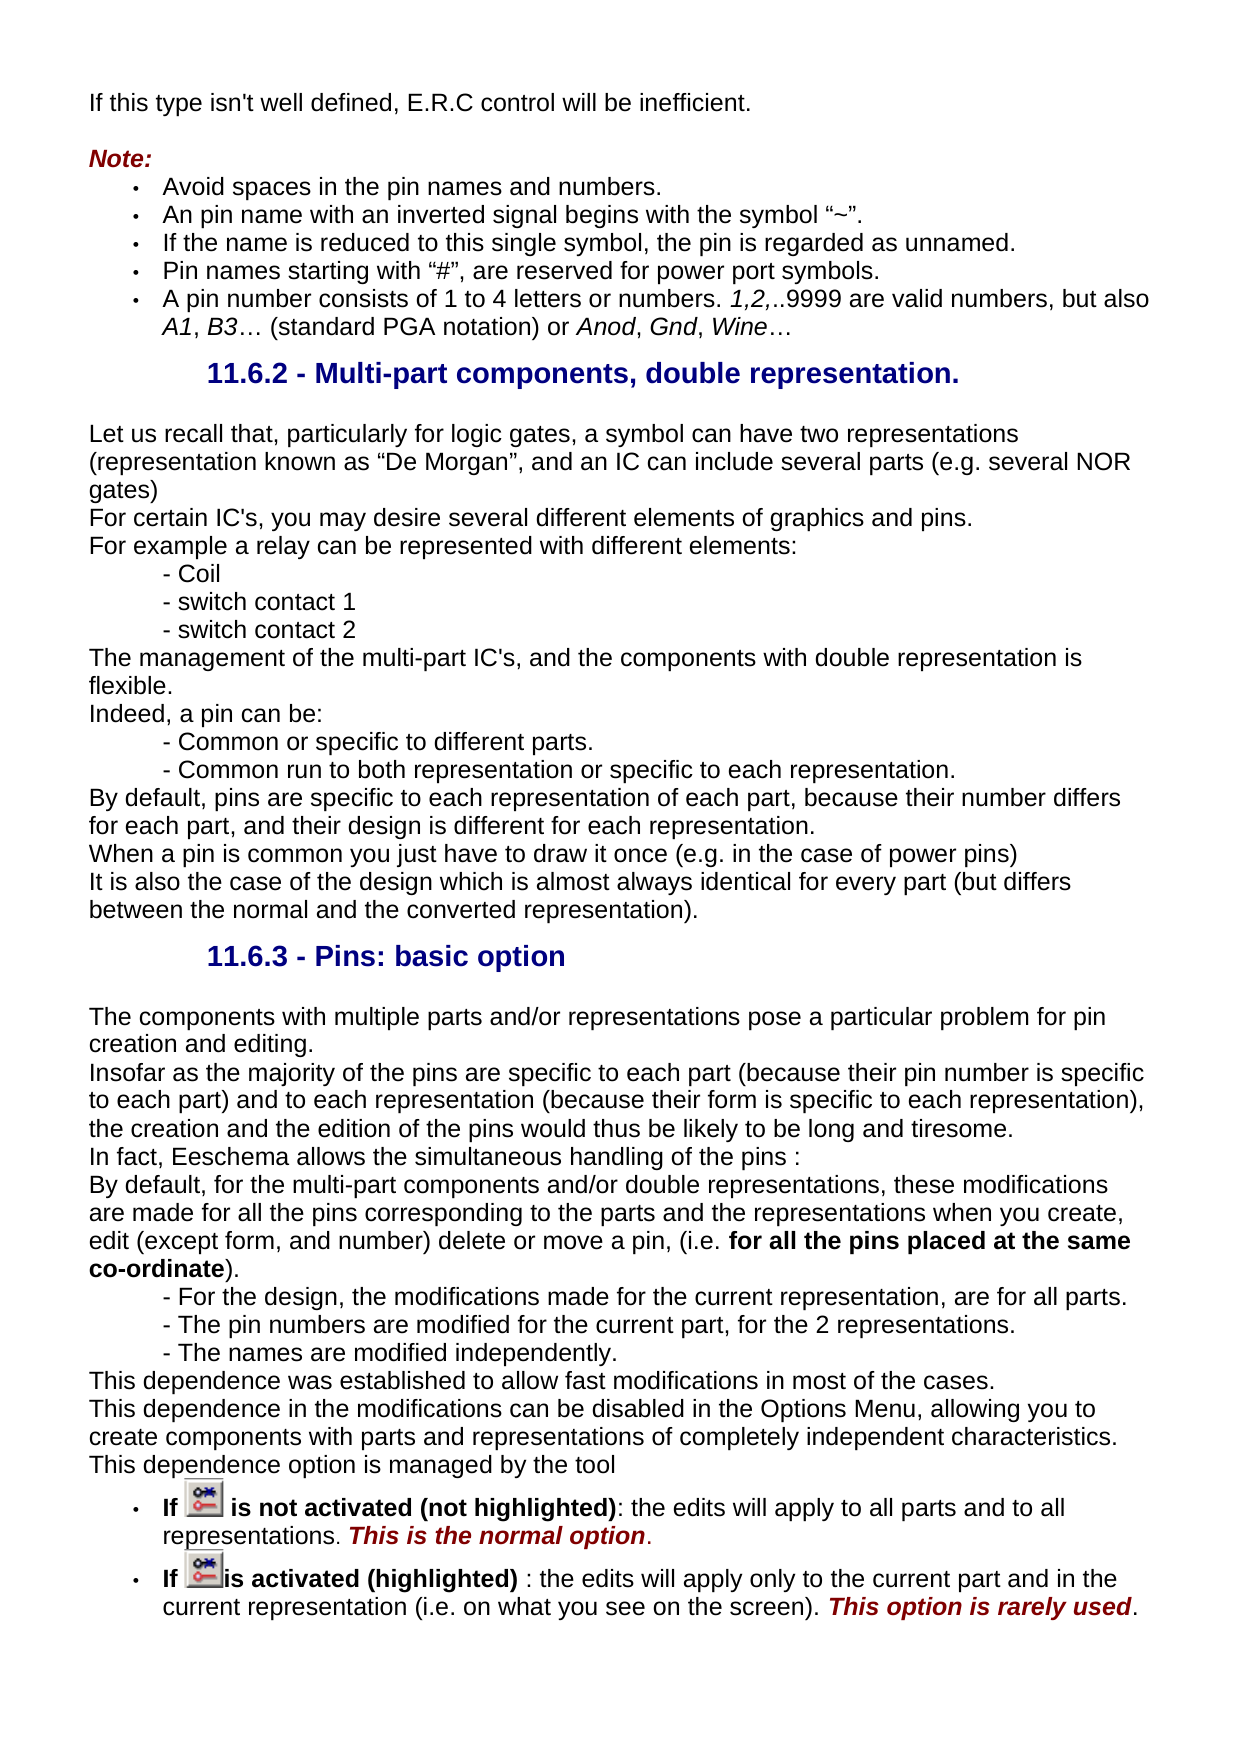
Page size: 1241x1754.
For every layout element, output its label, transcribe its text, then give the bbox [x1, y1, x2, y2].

subtitle Multi-part components, double representation. [207, 357, 1152, 390]
text If this type isn't well defined, E.R.C control will be inefficient. [88, 88, 1152, 117]
list If is not activated (not highlighted): the edits will apply to all parts and to all representations. This is the normal option. [133, 1478, 1152, 1549]
list Pin names starting with “#”, are reserved for power port symbols. [133, 257, 1152, 285]
text - Common or specific to different parts. [162, 727, 1152, 756]
text By default, pins are specific to each representation of each part, because their number differs for each part, and their design is different for each representation. [88, 783, 1152, 839]
list A pin number consists of 1 to 4 letters or numbers. 1,2,..9999 are valid numbers, but also A1, B3… (standard PGA notation) or Anod, Gnd, Wine… [133, 285, 1152, 341]
text - The pin numbers are modified for the current part, for the 2 representations. [162, 1310, 1152, 1338]
subtitle Pins: basic option [207, 940, 1152, 973]
text The components with multiple parts and/or representations pose a particular problem for pin creation and editing. [88, 1002, 1152, 1058]
text This dependence in the modifications can be disabled in the Options Menu, allowing you to create components with parts and representations of completely independent characteristics. [88, 1394, 1152, 1451]
text Let us recall that, particularly for logic gates, a symbol can have two representations (representation known as “De Morgan”, and an IC can include several parts (e.g. several NOR gates) [88, 419, 1152, 503]
text It is also the case of the design which is almost always identical for every part (but differs between the normal and the converted representation). [88, 868, 1152, 924]
picture [184, 1549, 224, 1588]
text - Common run to both representation or specific to each representation. [162, 756, 1152, 783]
text - For the design, the modifications made for the current representation, are for all parts. [162, 1282, 1152, 1310]
list An pin name with an inverted signal begins with the symbol “~”. [133, 201, 1152, 229]
list If the name is reduced to this single symbol, the pin is regarded as unnamed. [133, 229, 1152, 257]
text Indeed, a pin can be: [88, 699, 1152, 727]
text Insofar as the majority of the pins are specific to each part (because their pin number is specific to each part) and to each representation (because their form is specific to each representation), the creation and the edition of the pins would thus be likely to be long and tiresome. [88, 1058, 1152, 1142]
text By default, for the multi-part components and/or double representations, these modifications are made for all the pins corresponding to the parts and the representations when you create, edit (except form, and number) delete or move a pin, (i.e. for all the pins placed at the same co-ordinate). [88, 1170, 1152, 1282]
list If is activated (highlighted) : the edits will apply only to the current part and in the current representation (i.e. on what you see on the screen). This option is rarely used. [133, 1549, 1152, 1621]
text - switch contact 2 [162, 615, 1152, 643]
text For certain IC's, you may desire several different elements of graphics and pins. [88, 503, 1152, 531]
text Note: [88, 144, 1152, 173]
text - The names are modified independently. [162, 1338, 1152, 1366]
text In fact, Eeschema allows the simultaneous handling of the pins : [88, 1142, 1152, 1170]
text - switch contact 1 [162, 587, 1152, 615]
text This dependence was established to allow fast modifications in most of the cases. [88, 1366, 1152, 1394]
text - Coil [162, 559, 1152, 587]
picture [184, 1478, 224, 1517]
text The management of the multi-part IC's, and the components with double representation is flexible. [88, 643, 1152, 699]
text For example a relay can be represented with different elements: [88, 531, 1152, 559]
list Avoid spaces in the pin names and numbers. [133, 173, 1152, 201]
text This dependence option is managed by the tool [88, 1451, 1152, 1478]
text When a pin is common you just have to draw it once (e.g. in the case of power pins) [88, 839, 1152, 868]
